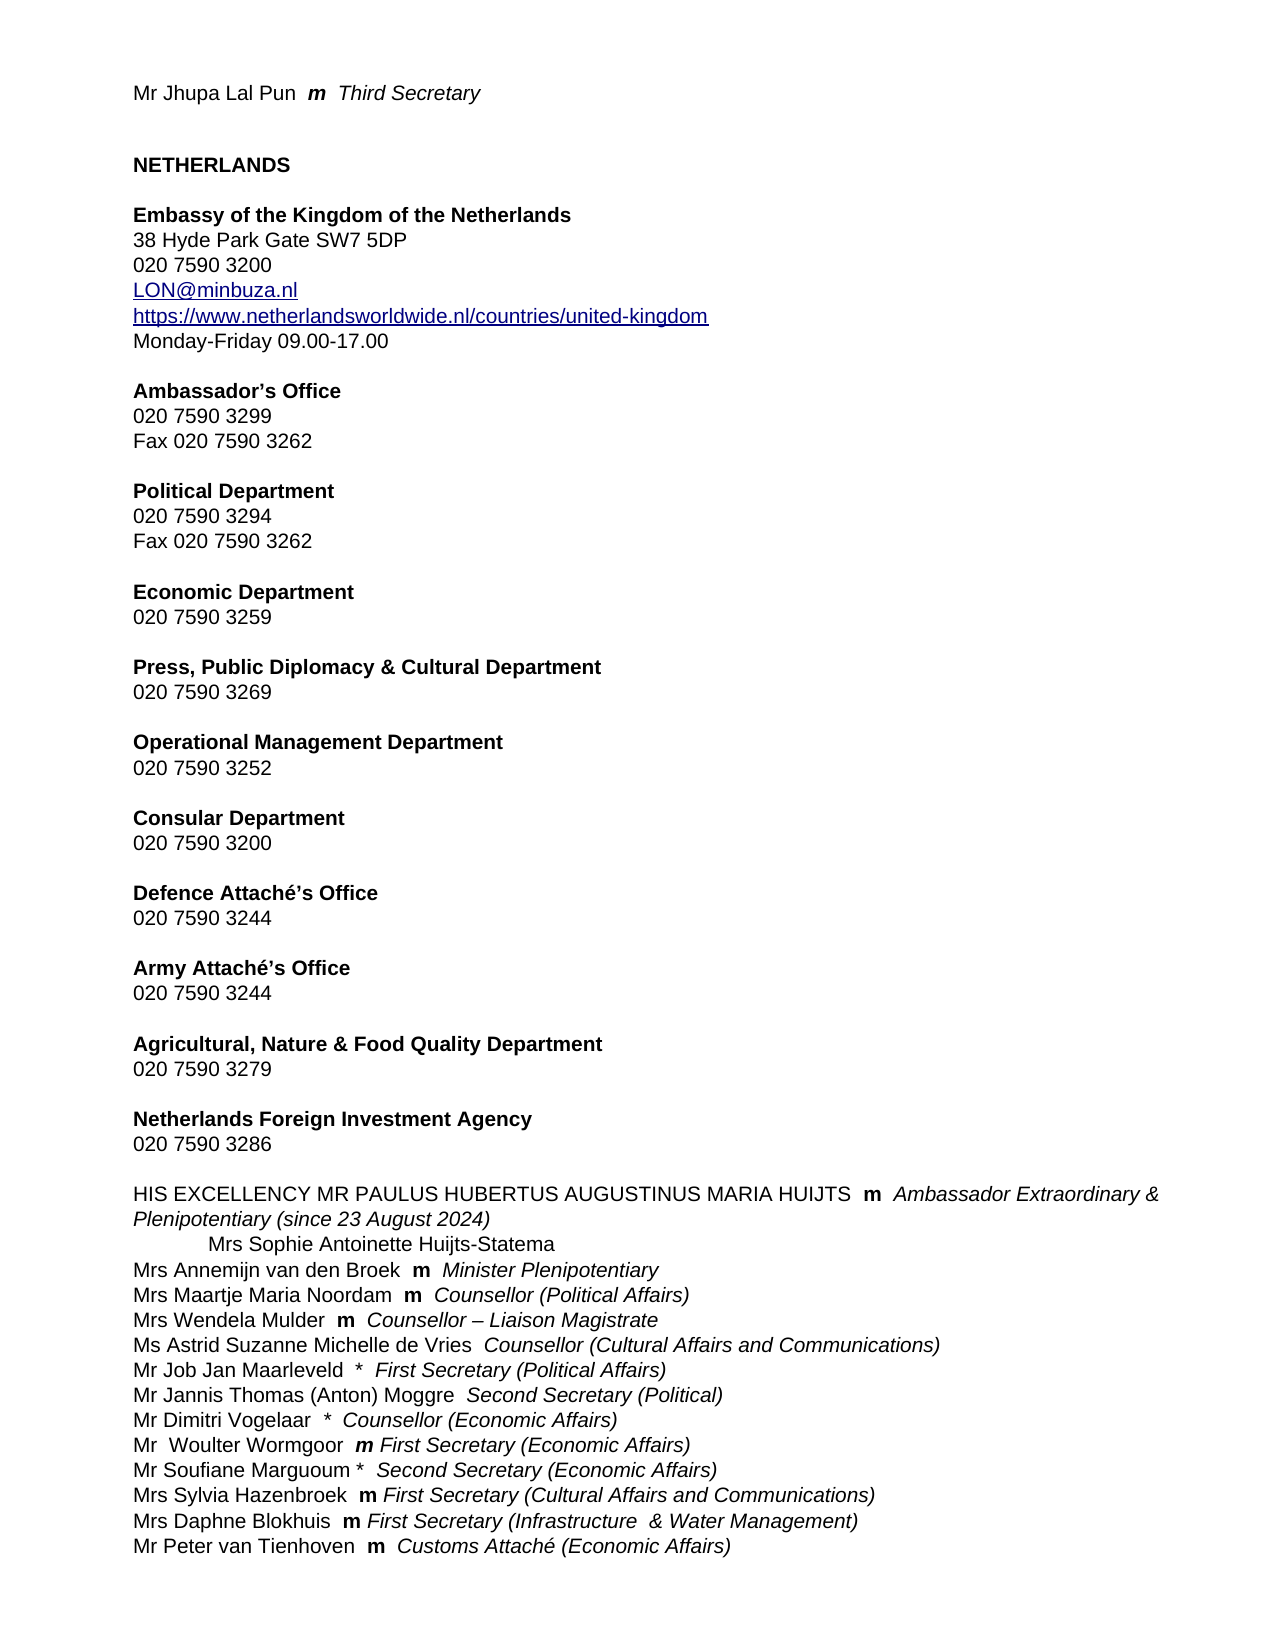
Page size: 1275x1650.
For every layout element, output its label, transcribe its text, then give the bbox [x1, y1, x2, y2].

text HIS EXCELLENCY MR PAULUS HUBERTUS AUGUSTINUS MARIA HUIJTS m Ambassador Extraordinary & Plenipotentiary (since 23 August 2024) [133, 1182, 1181, 1231]
text Mr Dimitri Vogelaar * Counsellor (Economic Affairs) [133, 1408, 1181, 1432]
text Mrs Sylvia Hazenbroek m First Secretary (Cultural Affairs and Communications) [133, 1483, 1181, 1507]
text Mrs Maartje Maria Noordam m Counsellor (Political Affairs) [133, 1282, 1181, 1306]
text Economic Department [133, 579, 1181, 603]
text Mr Job Jan Maarleveld * First Secretary (Political Affairs) [133, 1358, 1181, 1382]
text Fax 020 7590 3262 [133, 529, 1181, 553]
text 020 7590 3200 [133, 831, 1181, 854]
text 020 7590 3244 [133, 906, 1181, 930]
text LON@minbuza.nl [133, 278, 1181, 302]
text 020 7590 3252 [133, 755, 1181, 779]
text Consular Department [133, 806, 1181, 829]
text Netherlands Foreign Investment Agency [133, 1107, 1181, 1131]
text Mrs Sophie Antoinette Huijts-Statema [133, 1232, 1181, 1256]
text Mrs Daphne Blokhuis m First Secretary (Infrastructure & Water Management) [133, 1508, 1181, 1532]
text Mr Woulter Wormgoor m First Secretary (Economic Affairs) [133, 1433, 1181, 1457]
text Mrs Wendela Mulder m Counsellor – Liaison Magistrate [133, 1308, 1181, 1332]
text 020 7590 3299 [133, 404, 1181, 428]
text NETHERLANDS [133, 153, 1181, 177]
text 020 7590 3269 [133, 680, 1181, 704]
text Fax 020 7590 3262 [133, 429, 1181, 453]
text 020 7590 3294 [133, 504, 1181, 528]
text https://www.netherlandsworldwide.nl/countries/united-kingdom [133, 303, 1181, 327]
text Operational Management Department [133, 730, 1181, 754]
text Army Attaché’s Office [133, 956, 1181, 980]
text Defence Attaché’s Office [133, 881, 1181, 905]
text Mr Jhupa Lal Pun m Third Secretary [133, 81, 1181, 105]
text Mr Jannis Thomas (Anton) Moggre Second Secretary (Political) [133, 1383, 1181, 1407]
text Embassy of the Kingdom of the Netherlands [133, 203, 1181, 227]
text Press, Public Diplomacy & Cultural Department [133, 655, 1181, 679]
text Mr Peter van Tienhoven m Customs Attaché (Economic Affairs) [133, 1533, 1181, 1557]
text 020 7590 3279 [133, 1057, 1181, 1081]
text Political Department [133, 479, 1181, 503]
text Monday-Friday 09.00-17.00 [133, 328, 1181, 352]
text 020 7590 3200 [133, 253, 1181, 277]
text Agricultural, Nature & Food Quality Department [133, 1031, 1181, 1055]
text 020 7590 3244 [133, 981, 1181, 1005]
text 38 Hyde Park Gate SW7 5DP [133, 228, 1181, 252]
text Ms Astrid Suzanne Michelle de Vries Counsellor (Cultural Affairs and Communications) [133, 1333, 1181, 1357]
text Mrs Annemijn van den Broek m Minister Plenipotentiary [133, 1257, 1181, 1281]
text 020 7590 3259 [133, 605, 1181, 629]
text 020 7590 3286 [133, 1132, 1181, 1156]
text Mr Soufiane Marguoum * Second Secretary (Economic Affairs) [133, 1458, 1181, 1482]
text Ambassador’s Office [133, 379, 1181, 403]
